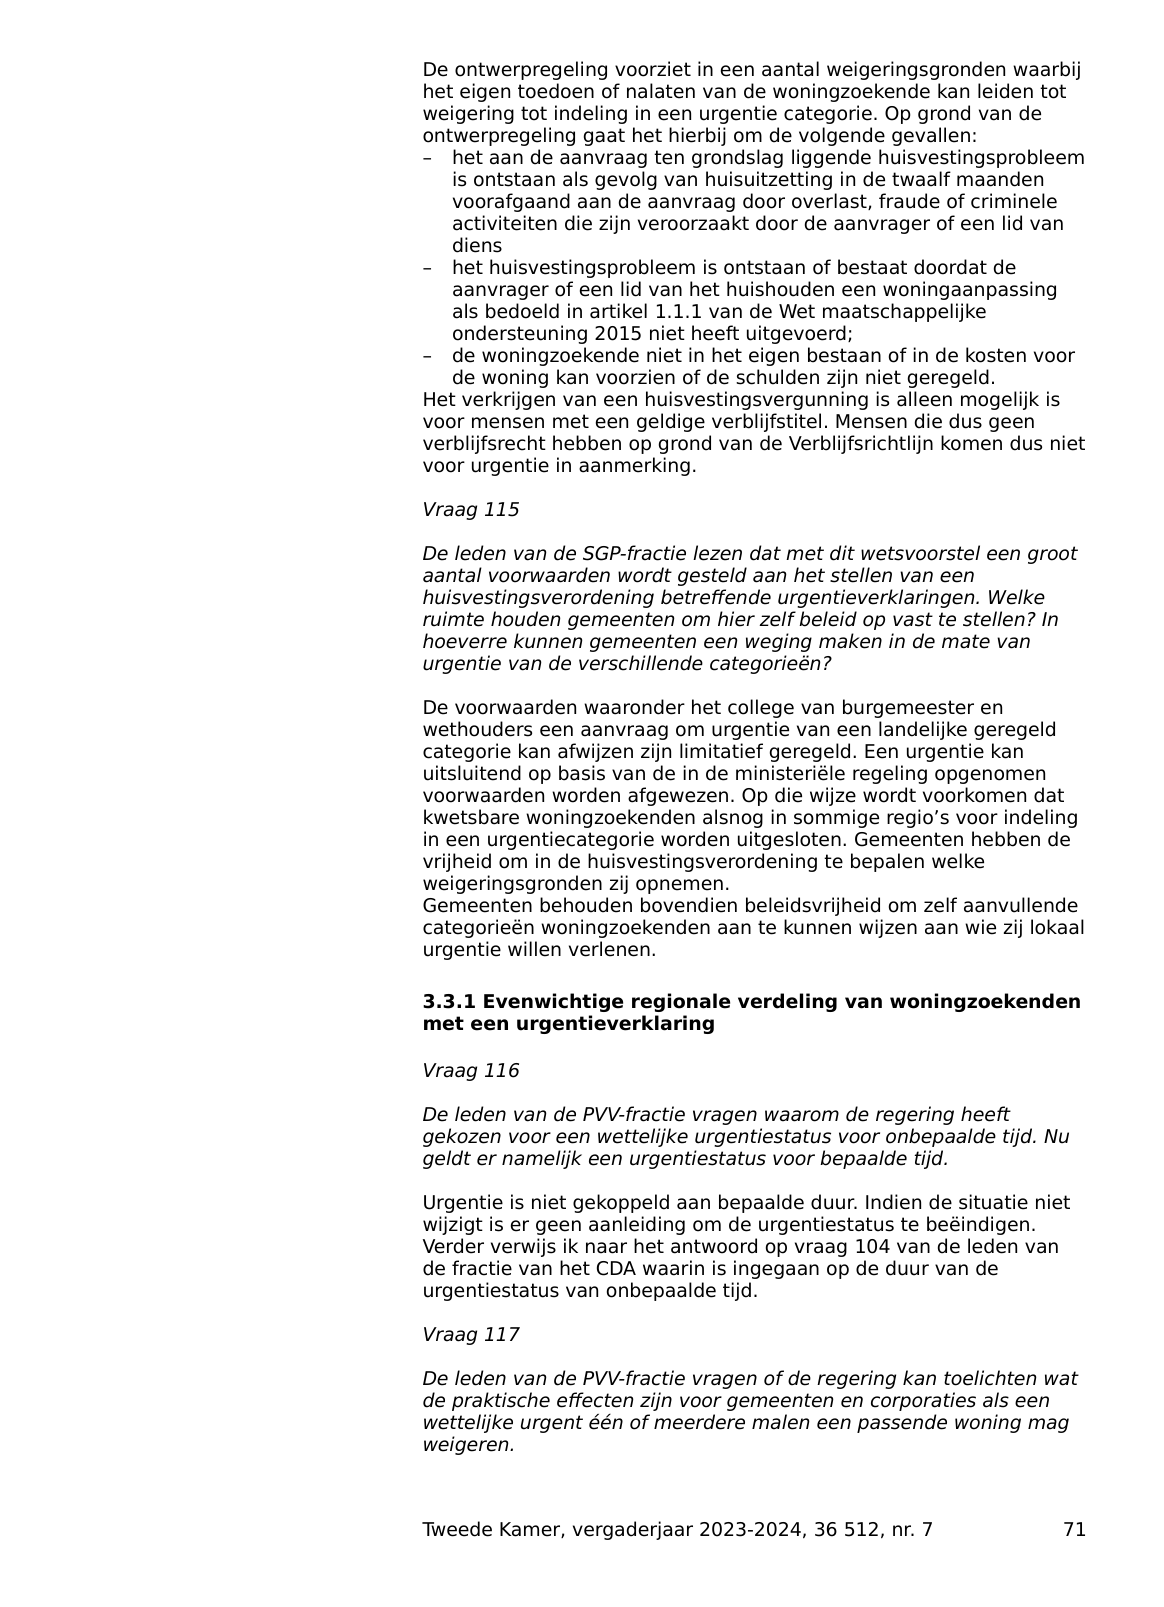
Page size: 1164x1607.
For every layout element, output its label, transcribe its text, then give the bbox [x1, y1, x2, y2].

text De leden van de PVV-fractie vragen waarom de regering heeft gekozen voor een wettelijke urgentiestatus voor onbepaalde tijd. Nu geldt er namelijk een urgentiestatus voor bepaalde tijd. [422, 1104, 1087, 1170]
text Het verkrijgen van een huisvestingsvergunning is alleen mogelijk is voor mensen met een geldige verblijfstitel. Mensen die dus geen verblijfsrecht hebben op grond van de Verblijfsrichtlijn komen dus niet voor urgentie in aanmerking. [422, 389, 1087, 477]
text De ontwerpregeling voorziet in een aantal weigeringsgronden waarbij het eigen toedoen of nalaten van de woningzoekende kan leiden tot weigering tot indeling in een urgentie categorie. Op grond van de ontwerpregeling gaat het hierbij om de volgende gevallen: [422, 59, 1087, 147]
subtitle Vraag 115 [422, 499, 1087, 521]
text Gemeenten behouden bovendien beleidsvrijheid om zelf aanvullende categorieën woningzoekenden aan te kunnen wijzen aan wie zij lokaal urgentie willen verlenen. [422, 895, 1087, 961]
text De leden van de SGP-fractie lezen dat met dit wetsvoorstel een groot aantal voorwaarden wordt gesteld aan het stellen van een huisvestingsverordening betreffende urgentieverklaringen. Welke ruimte houden gemeenten om hier zelf beleid op vast te stellen? In hoeverre kunnen gemeenten een weging maken in de mate van urgentie van de verschillende categorieën? [422, 543, 1087, 675]
text – het aan de aanvraag ten grondslag liggende huisvestingsprobleem is ontstaan als gevolg van huisuitzetting in de twaalf maanden voorafgaand aan de aanvraag door overlast, fraude of criminele activiteiten die zijn veroorzaakt door de aanvrager of een lid van diens [422, 147, 1087, 257]
subtitle Vraag 117 [422, 1324, 1087, 1346]
subtitle 3.3.1 Evenwichtige regionale verdeling van woningzoekenden met een urgentieverklaring [422, 991, 1087, 1035]
text Urgentie is niet gekoppeld aan bepaalde duur. Indien de situatie niet wijzigt is er geen aanleiding om de urgentiestatus te beëindigen. Verder verwijs ik naar het antwoord op vraag 104 van de leden van de fractie van het CDA waarin is ingegaan op de duur van de urgentiestatus van onbepaalde tijd. [422, 1192, 1087, 1302]
text De leden van de PVV-fractie vragen of de regering kan toelichten wat de praktische effecten zijn voor gemeenten en corporaties als een wettelijke urgent één of meerdere malen een passende woning mag weigeren. [422, 1368, 1087, 1456]
text – het huisvestingsprobleem is ontstaan of bestaat doordat de aanvrager of een lid van het huishouden een woningaanpassing als bedoeld in artikel 1.1.1 van de Wet maatschappelijke ondersteuning 2015 niet heeft uitgevoerd; [422, 257, 1087, 345]
subtitle Vraag 116 [422, 1060, 1087, 1082]
text De voorwaarden waaronder het college van burgemeester en wethouders een aanvraag om urgentie van een landelijke geregeld categorie kan afwijzen zijn limitatief geregeld. Een urgentie kan uitsluitend op basis van de in de ministeriële regeling opgenomen voorwaarden worden afgewezen. Op die wijze wordt voorkomen dat kwetsbare woningzoekenden alsnog in sommige regio’s voor indeling in een urgentiecategorie worden uitgesloten. Gemeenten hebben de vrijheid om in de huisvestingsverordening te bepalen welke weigeringsgronden zij opnemen. [422, 697, 1087, 895]
text – de woningzoekende niet in het eigen bestaan of in de kosten voor de woning kan voorzien of de schulden zijn niet geregeld. [422, 345, 1087, 389]
